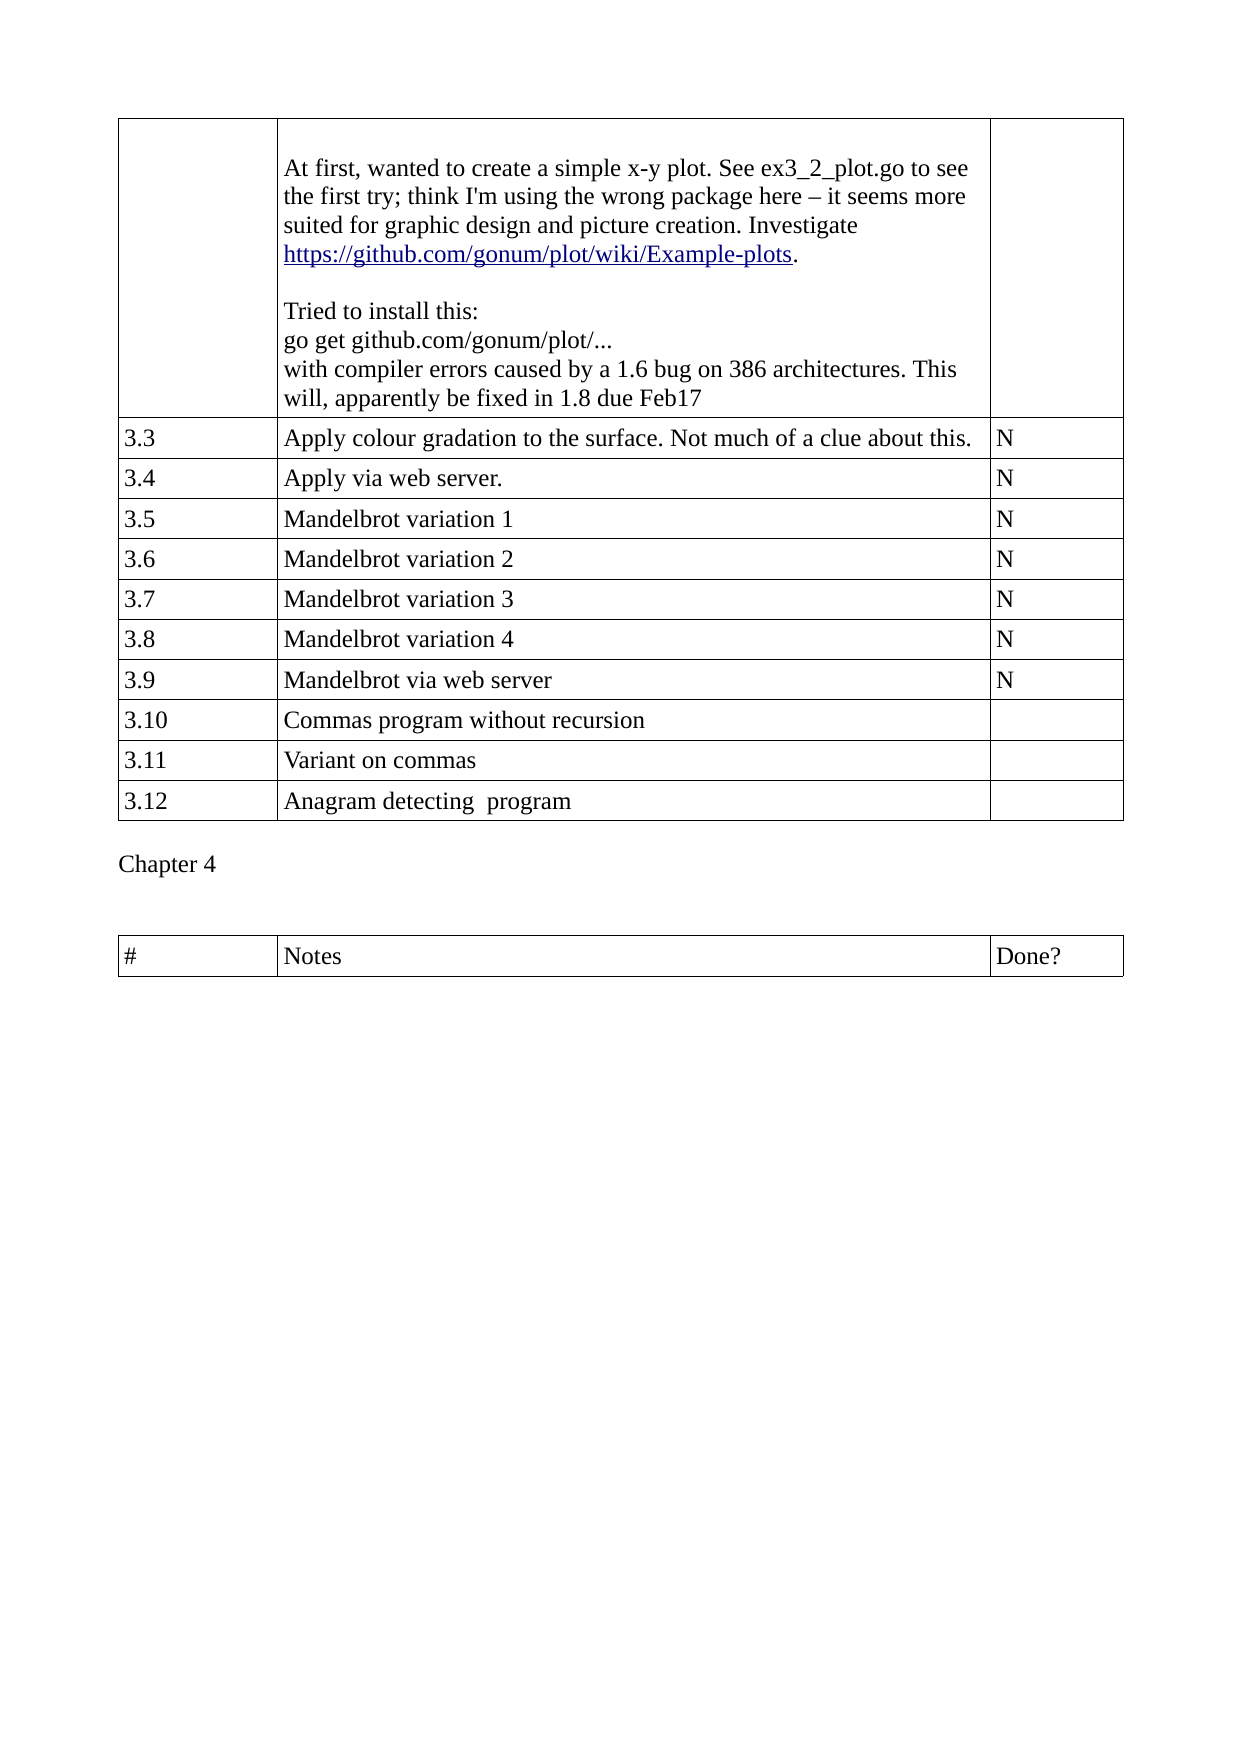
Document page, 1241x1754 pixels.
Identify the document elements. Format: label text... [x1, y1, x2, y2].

table_cell 3.4 [119, 459, 277, 498]
table_cell 3.6 [119, 539, 277, 578]
table_cell Mandelbrot variation 4 [278, 620, 990, 659]
table_cell [991, 741, 1123, 780]
table_cell 3.11 [119, 741, 277, 780]
table_cell [991, 781, 1123, 820]
table_cell 3.12 [119, 781, 277, 820]
table_cell 3.9 [119, 660, 277, 699]
table_cell N [991, 418, 1123, 457]
table_header Notes [278, 936, 990, 976]
table_cell [991, 700, 1123, 740]
text Chapter 4 [118, 849, 1122, 878]
table_cell N [991, 459, 1123, 498]
table_cell N [991, 620, 1123, 659]
table_cell Mandelbrot variation 2 [278, 539, 990, 578]
table_cell At first, wanted to create a simple x-y plot. See ex3_2_plot.go to see the first try; think I'm using the wrong package here – it seems more suited for graphic design and picture creation. Investigate https://github.com/gonum/plot/wiki/Example-plots. Tried to install this: go get github.com/gonum/plot/... with compiler errors caused by a 1.6 bug on 386 architectures. This will, apparently be fixed in 1.8 due Feb17 [278, 119, 990, 417]
table_cell Variant on commas [278, 741, 990, 780]
table_cell Apply via web server. [278, 459, 990, 498]
table_cell Commas program without recursion [278, 700, 990, 740]
table_cell Apply colour gradation to the surface. Not much of a clue about this. [278, 418, 990, 457]
table_cell N [991, 499, 1123, 538]
table_cell 3.8 [119, 620, 277, 659]
table_cell Mandelbrot variation 1 [278, 499, 990, 538]
table_header # [119, 936, 277, 976]
table_cell Mandelbrot variation 3 [278, 580, 990, 619]
table_cell N [991, 580, 1123, 619]
table_cell 3.5 [119, 499, 277, 538]
table_header Done? [991, 936, 1123, 976]
table_cell 3.3 [119, 418, 277, 457]
table_cell Mandelbrot via web server [278, 660, 990, 699]
table_cell Anagram detecting program [278, 781, 990, 820]
table_cell [991, 119, 1123, 417]
table_cell 3.7 [119, 580, 277, 619]
table_cell N [991, 539, 1123, 578]
table_cell N [991, 660, 1123, 699]
table_cell [119, 119, 277, 417]
table_cell 3.10 [119, 700, 277, 740]
